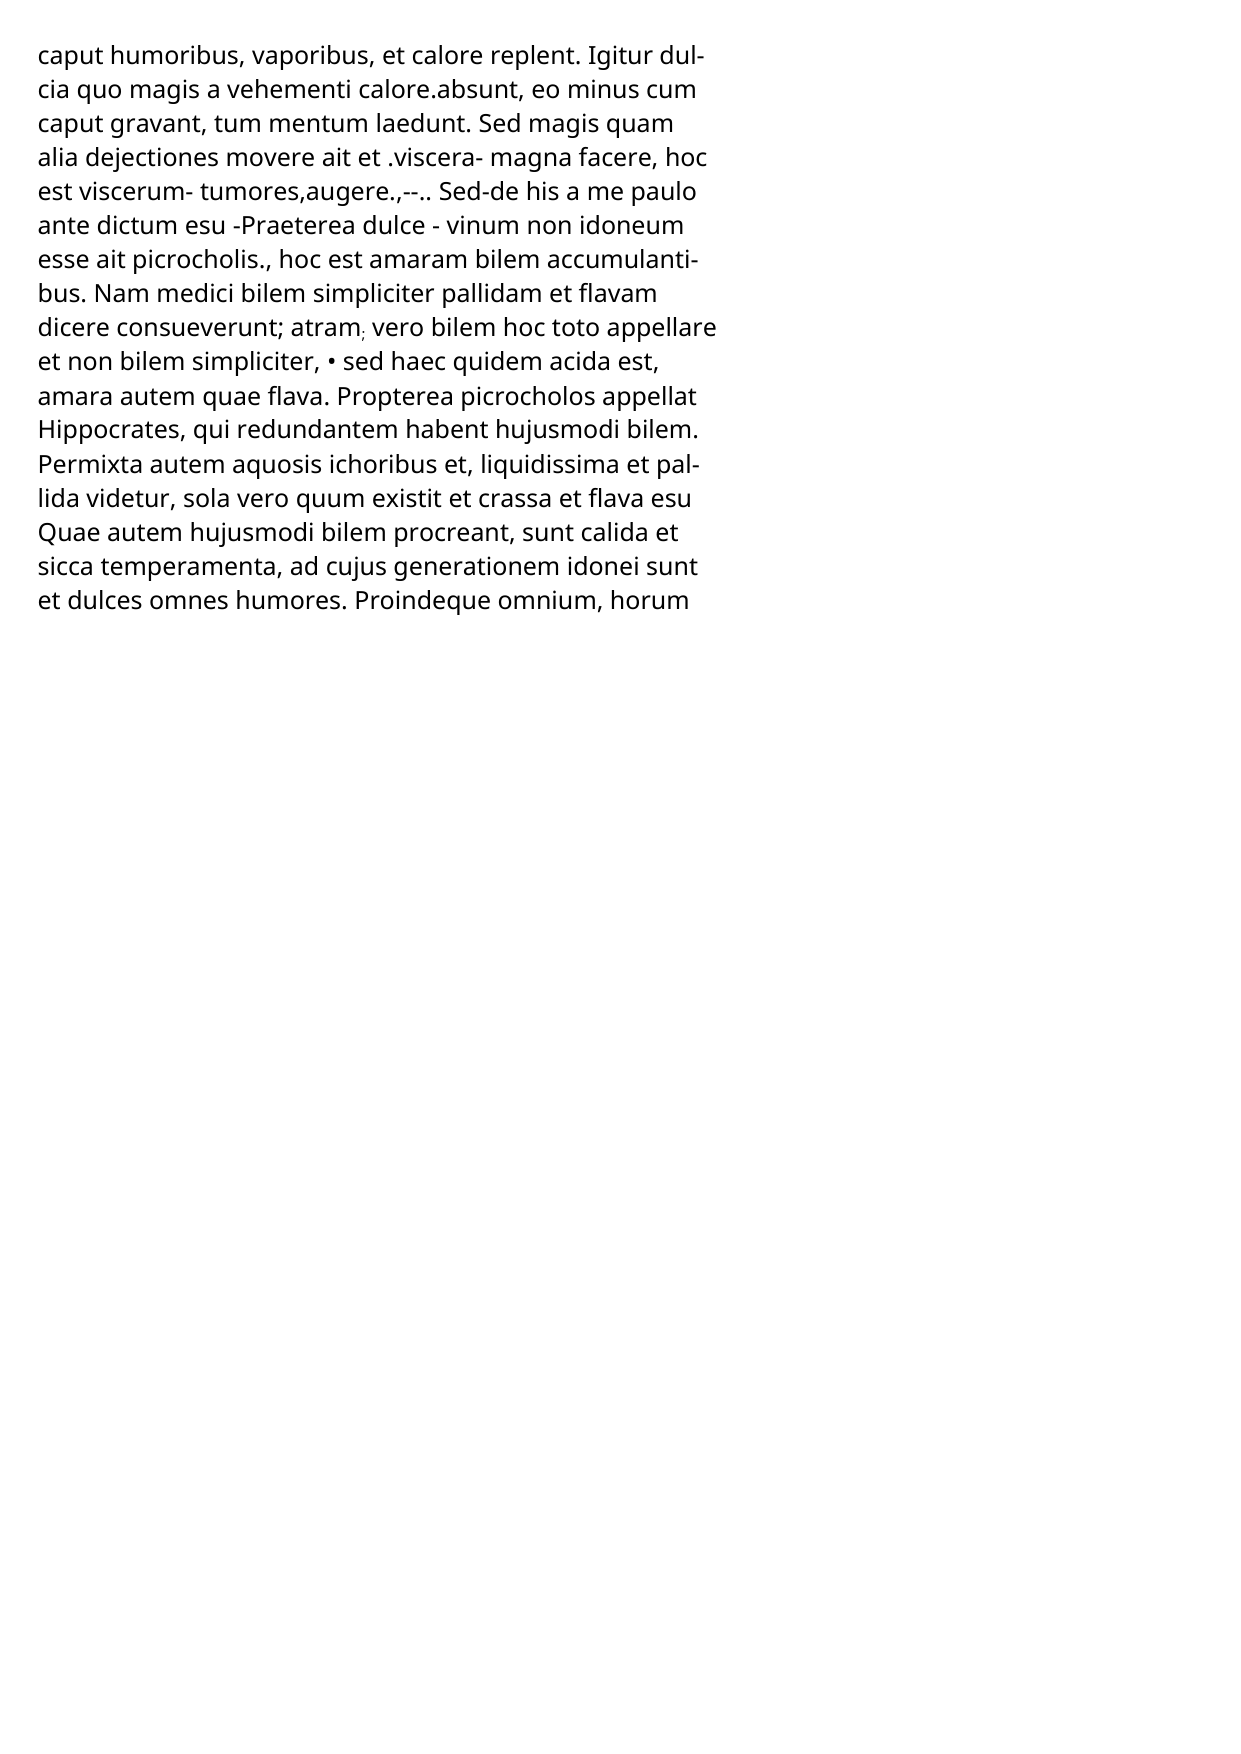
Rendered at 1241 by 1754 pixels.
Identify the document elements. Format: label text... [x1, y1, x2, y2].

text caput humoribus, vaporibus, et calore replent. Igitur dul- cia quo magis a vehementi calore.absunt, eo minus cum caput gravant, tum mentum laedunt. Sed magis quam alia dejectiones movere ait et .viscera- magna facere, hoc est viscerum- tumores,augere.,--.. Sed-de his a me paulo ante dictum esu -Praeterea dulce - vinum non idoneum esse ait picrocholis., hoc est amaram bilem accumulanti- bus. Nam medici bilem simpliciter pallidam et flavam dicere consueverunt; atram; vero bilem hoc toto appellare et non bilem simpliciter, • sed haec quidem acida est, amara autem quae flava. Propterea picrocholos appellat Hippocrates, qui redundantem habent hujusmodi bilem. Permixta autem aquosis ichoribus et, liquidissima et pal- lida videtur, sola vero quum existit et crassa et flava esu Quae autem hujusmodi bilem procreant, sunt calida et sicca temperamenta, ad cujus generationem idonei sunt et dulces omnes humores. Proindeque omnium, horum [37, 37, 1203, 617]
